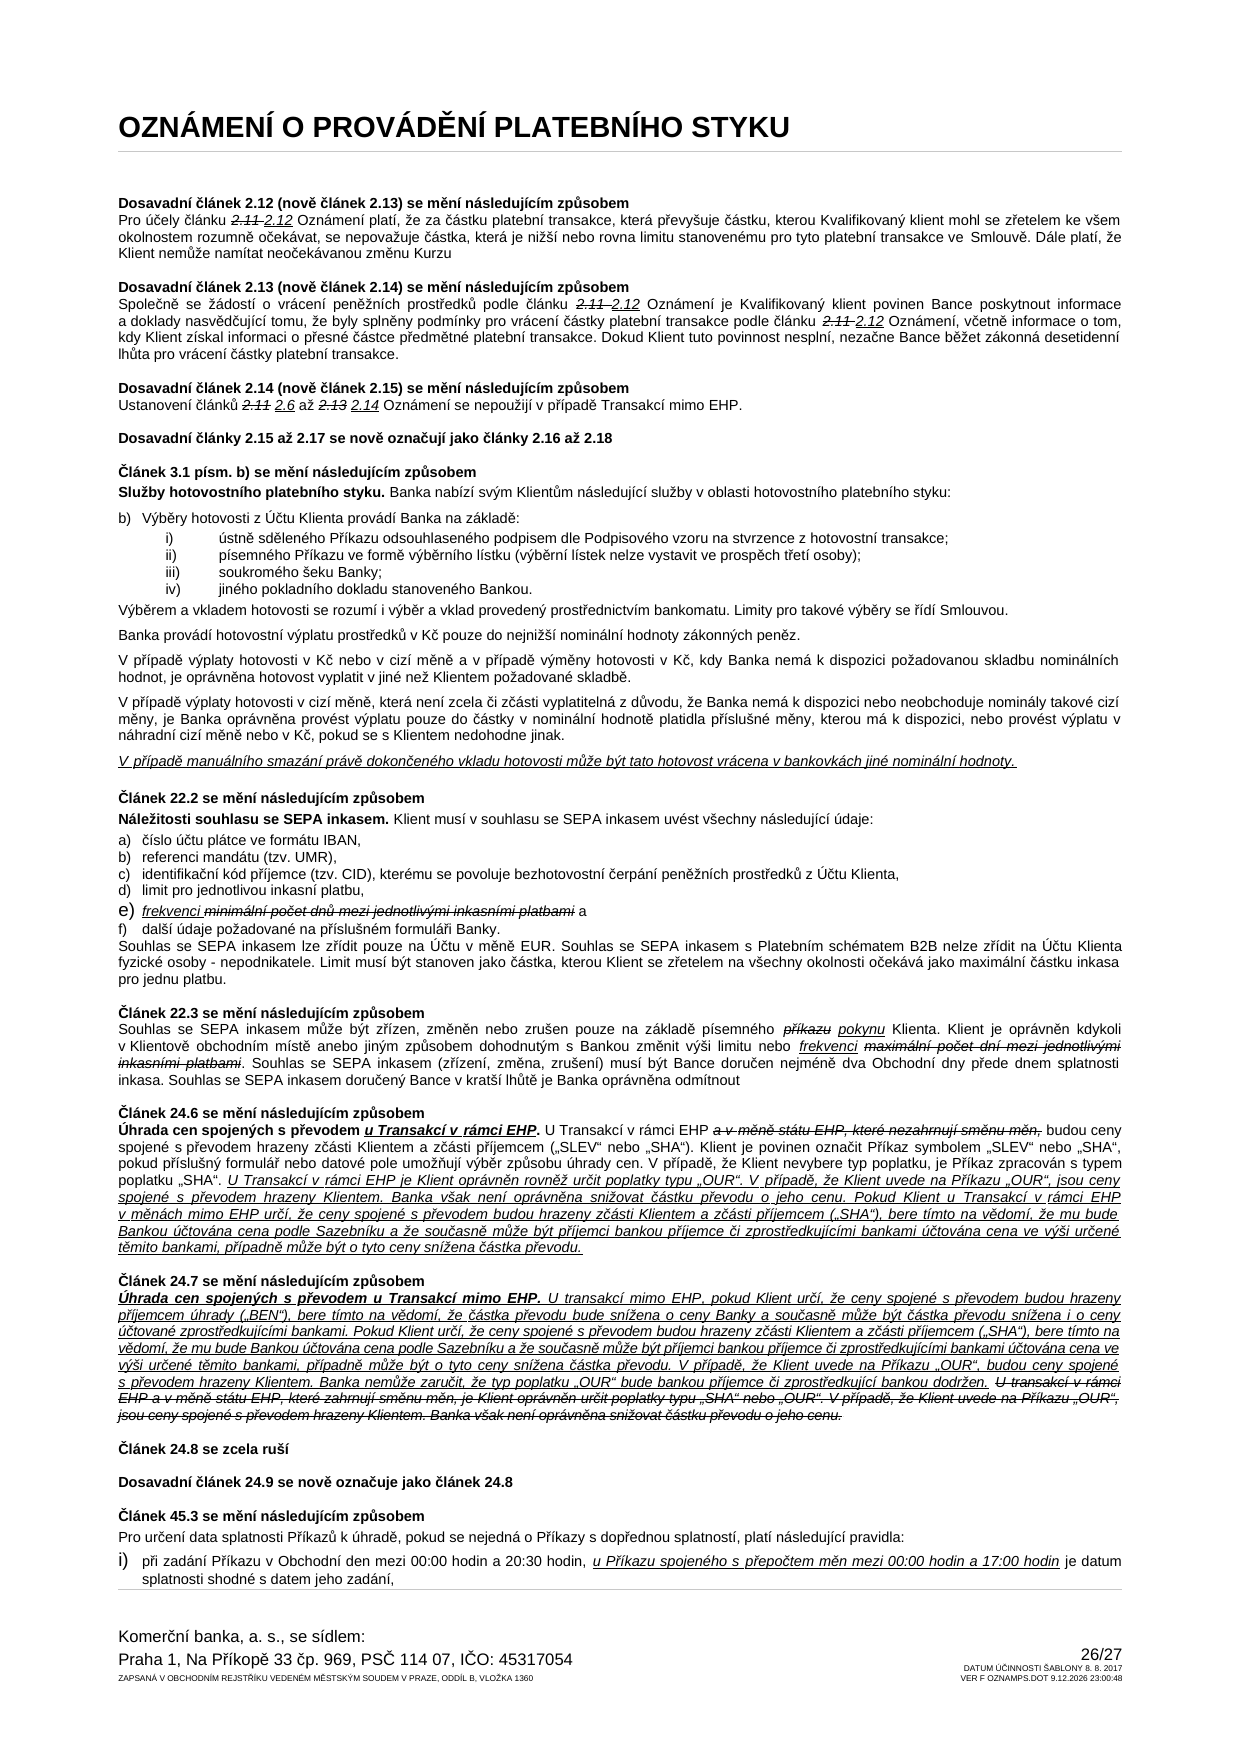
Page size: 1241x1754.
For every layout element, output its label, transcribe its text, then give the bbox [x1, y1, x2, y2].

text Článek 22.2 se mění následujícím způsobem [118, 790, 1122, 807]
list frekvenci minimální počet dnů mezi jednotlivými inkasními platbami a [118, 899, 1122, 920]
text V případě výplaty hotovosti v Kč nebo v cizí měně a v případě výměny hotovosti v Kč, kdy Banka nemá k dispozici požadovanou skladbu nominálních hodnot, je oprávněna hotovost vyplatit v jiné než Klientem požadované skladbě. [118, 652, 1122, 685]
text Článek 24.6 se mění následujícím způsobem [118, 1105, 1122, 1122]
text Článek 22.3 se mění následujícím způsobem [118, 1004, 1122, 1021]
text iii) soukromého šeku Banky; [165, 564, 1122, 581]
text Souhlas se SEPA inkasem lze zřídit pouze na Účtu v měně EUR. Souhlas se SEPA inkasem s Platebním schématem B2B nelze zřídit na Účtu Klienta fyzické osoby - nepodnikatele. Limit musí být stanoven jako částka, kterou Klient se zřetelem na všechny okolnosti očekává jako maximální částku inkasa pro jednu platbu. [118, 937, 1122, 987]
list při zadání Příkazu v Obchodní den mezi 00:00 hodin a 20:30 hodin, u Příkazu spojeného s přepočtem měn mezi 00:00 hodin a 17:00 hodin je datum splatnosti shodné s datem jeho zadání, [118, 1549, 1122, 1588]
list identifikační kód příjemce (tzv. CID), kterému se povoluje bezhotovostní čerpání peněžních prostředků z Účtu Klienta, [118, 865, 1122, 882]
text Společně se žádostí o vrácení peněžních prostředků podle článku 2.11 2.12 Oznámení je Kvalifikovaný klient povinen Bance poskytnout informace a doklady nasvědčující tomu, že byly splněny podmínky pro vrácení částky platební transakce podle článku 2.11 2.12 Oznámení, včetně informace o tom, kdy Klient získal informaci o přesné částce předmětné platební transakce. Dokud Klient tuto povinnost nesplní, nezačne Bance běžet zákonná desetidenní lhůta pro vrácení částky platební transakce. [118, 296, 1122, 363]
text ii) písemného Příkazu ve formě výběrního lístku (výběrní lístek nelze vystavit ve prospěch třetí osoby); [165, 547, 1122, 564]
list referenci mandátu (tzv. UMR), [118, 848, 1122, 865]
text iv) jiného pokladního dokladu stanoveného Bankou. [165, 581, 1122, 597]
text Úhrada cen spojených s převodem u Transakcí mimo EHP. U transakcí mimo EHP, pokud Klient určí, že ceny spojené s převodem budou hrazeny příjemcem úhrady („BEN“), bere tímto na vědomí, že částka převodu bude snížena o ceny Banky a současně může být částka převodu snížena i o ceny účtované zprostředkujícími bankami. Pokud Klient určí, že ceny spojené s převodem budou hrazeny zčásti Klientem a zčásti příjemcem („SHA“), bere tímto na vědomí, že mu bude Bankou účtována cena podle Sazebníku a že současně může být příjemci bankou příjemce či zprostředkujícími bankami účtována cena ve výši určené těmito bankami, případně může být o tyto ceny snížena částka převodu. V případě, že Klient uvede na Příkazu „OUR“, budou ceny spojené s převodem hrazeny Klientem. Banka nemůže zaručit, že typ poplatku „OUR“ bude bankou příjemce či zprostředkující bankou dodržen. U transakcí v rámci EHP a v měně státu EHP, které zahrnují směnu měn, je Klient oprávněn určit poplatky typu „SHA“ nebo „OUR“. V případě, že Klient uvede na Příkazu „OUR“, jsou ceny spojené s převodem hrazeny Klientem. Banka však není oprávněna snižovat částku převodu o jeho cenu. [118, 1289, 1122, 1423]
text Článek 24.8 se zcela ruší [118, 1440, 1122, 1457]
text Výběrem a vkladem hotovosti se rozumí i výběr a vklad provedený prostřednictvím bankomatu. Limity pro takové výběry se řídí Smlouvou. [118, 601, 1122, 618]
list další údaje požadované na příslušném formuláři Banky. [118, 920, 1122, 937]
text i) ústně sděleného Příkazu odsouhlaseného podpisem dle Podpisového vzoru na stvrzence z hotovostní transakce; [165, 530, 1122, 547]
text Úhrada cen spojených s převodem u Transakcí v rámci EHP. U Transakcí v rámci EHP a v měně státu EHP, které nezahrnují směnu měn, budou ceny spojené s převodem hrazeny zčásti Klientem a zčásti příjemcem („SLEV“ nebo „SHA“). Klient je povinen označit Příkaz symbolem „SLEV“ nebo „SHA“, pokud příslušný formulář nebo datové pole umožňují výběr způsobu úhrady cen. V případě, že Klient nevybere typ poplatku, je Příkaz zpracován s typem poplatku „SHA“. U Transakcí v rámci EHP je Klient oprávněn rovněž určit poplatky typu „OUR“. V případě, že Klient uvede na Příkazu „OUR“, jsou ceny spojené s převodem hrazeny Klientem. Banka však není oprávněna snižovat částku převodu o jeho cenu. Pokud Klient u Transakcí v rámci EHP v měnách mimo EHP určí, že ceny spojené s převodem budou hrazeny zčásti Klientem a zčásti příjemcem („SHA“), bere tímto na vědomí, že mu bude Bankou účtována cena podle Sazebníku a že současně může být příjemci bankou příjemce či zprostředkujícími bankami účtována cena ve výši určené těmito bankami, případně může být o tyto ceny snížena částka převodu. [118, 1122, 1122, 1256]
text Pro účely článku 2.11 2.12 Oznámení platí, že za částku platební transakce, která převyšuje částku, kterou Kvalifikovaný klient mohl se zřetelem ke všem okolnostem rozumně očekávat, se nepovažuje částka, která je nižší nebo rovna limitu stanovenému pro tyto platební transakce ve Smlouvě. Dále platí, že Klient nemůže namítat neočekávanou změnu Kurzu [118, 212, 1122, 262]
text Dosavadní článek 2.12 (nově článek 2.13) se mění následujícím způsobem [118, 195, 1122, 212]
text Banka provádí hotovostní výplatu prostředků v Kč pouze do nejnižší nominální hodnoty zákonných peněz. [118, 627, 1122, 643]
text Služby hotovostního platebního styku. Banka nabízí svým Klientům následující služby v oblasti hotovostního platebního styku: [118, 484, 1122, 501]
text Dosavadní články 2.15 až 2.17 se nově označují jako články 2.16 až 2.18 [118, 430, 1122, 446]
text V případě výplaty hotovosti v cizí měně, která není zcela či zčásti vyplatitelná z důvodu, že Banka nemá k dispozici nebo neobchoduje nominály takové cizí měny, je Banka oprávněna provést výplatu pouze do částky v nominální hodnotě platidla příslušné měny, kterou má k dispozici, nebo provést výplatu v náhradní cizí měně nebo v Kč, pokud se s Klientem nedohodne jinak. [118, 693, 1122, 744]
text Ustanovení článků 2.11 2.6 až 2.13 2.14 Oznámení se nepoužijí v případě Transakcí mimo EHP. [118, 396, 1122, 413]
text Dosavadní článek 2.14 (nově článek 2.15) se mění následujícím způsobem [118, 379, 1122, 396]
text Souhlas se SEPA inkasem může být zřízen, změněn nebo zrušen pouze na základě písemného příkazu pokynu Klienta. Klient je oprávněn kdykoli v Klientově obchodním místě anebo jiným způsobem dohodnutým s Bankou změnit výši limitu nebo frekvenci maximální počet dní mezi jednotlivými inkasními platbami. Souhlas se SEPA inkasem (zřízení, změna, zrušení) musí být Bance doručen nejméně dva Obchodní dny přede dnem splatnosti inkasa. Souhlas se SEPA inkasem doručený Bance v kratší lhůtě je Banka oprávněna odmítnout [118, 1021, 1122, 1088]
text Článek 24.7 se mění následujícím způsobem [118, 1273, 1122, 1289]
text Dosavadní článek 24.9 se nově označuje jako článek 24.8 [118, 1474, 1122, 1491]
text Dosavadní článek 2.13 (nově článek 2.14) se mění následujícím způsobem [118, 279, 1122, 296]
text Pro určení data splatnosti Příkazů k úhradě, pokud se nejedná o Příkazy s dopřednou splatností, platí následující pravidla: [118, 1528, 1122, 1545]
list Výběry hotovosti z Účtu Klienta provádí Banka na základě: [118, 509, 1122, 526]
text V případě manuálního smazání právě dokončeného vkladu hotovosti může být tato hotovost vrácena v bankovkách jiné nominální hodnoty. [118, 752, 1122, 769]
text Náležitosti souhlasu se SEPA inkasem. Klient musí v souhlasu se SEPA inkasem uvést všechny následující údaje: [118, 811, 1122, 828]
list limit pro jednotlivou inkasní platbu, [118, 882, 1122, 899]
text Článek 3.1 písm. b) se mění následujícím způsobem [118, 463, 1122, 480]
list číslo účtu plátce ve formátu IBAN, [118, 832, 1122, 848]
text Článek 45.3 se mění následujícím způsobem [118, 1507, 1122, 1524]
